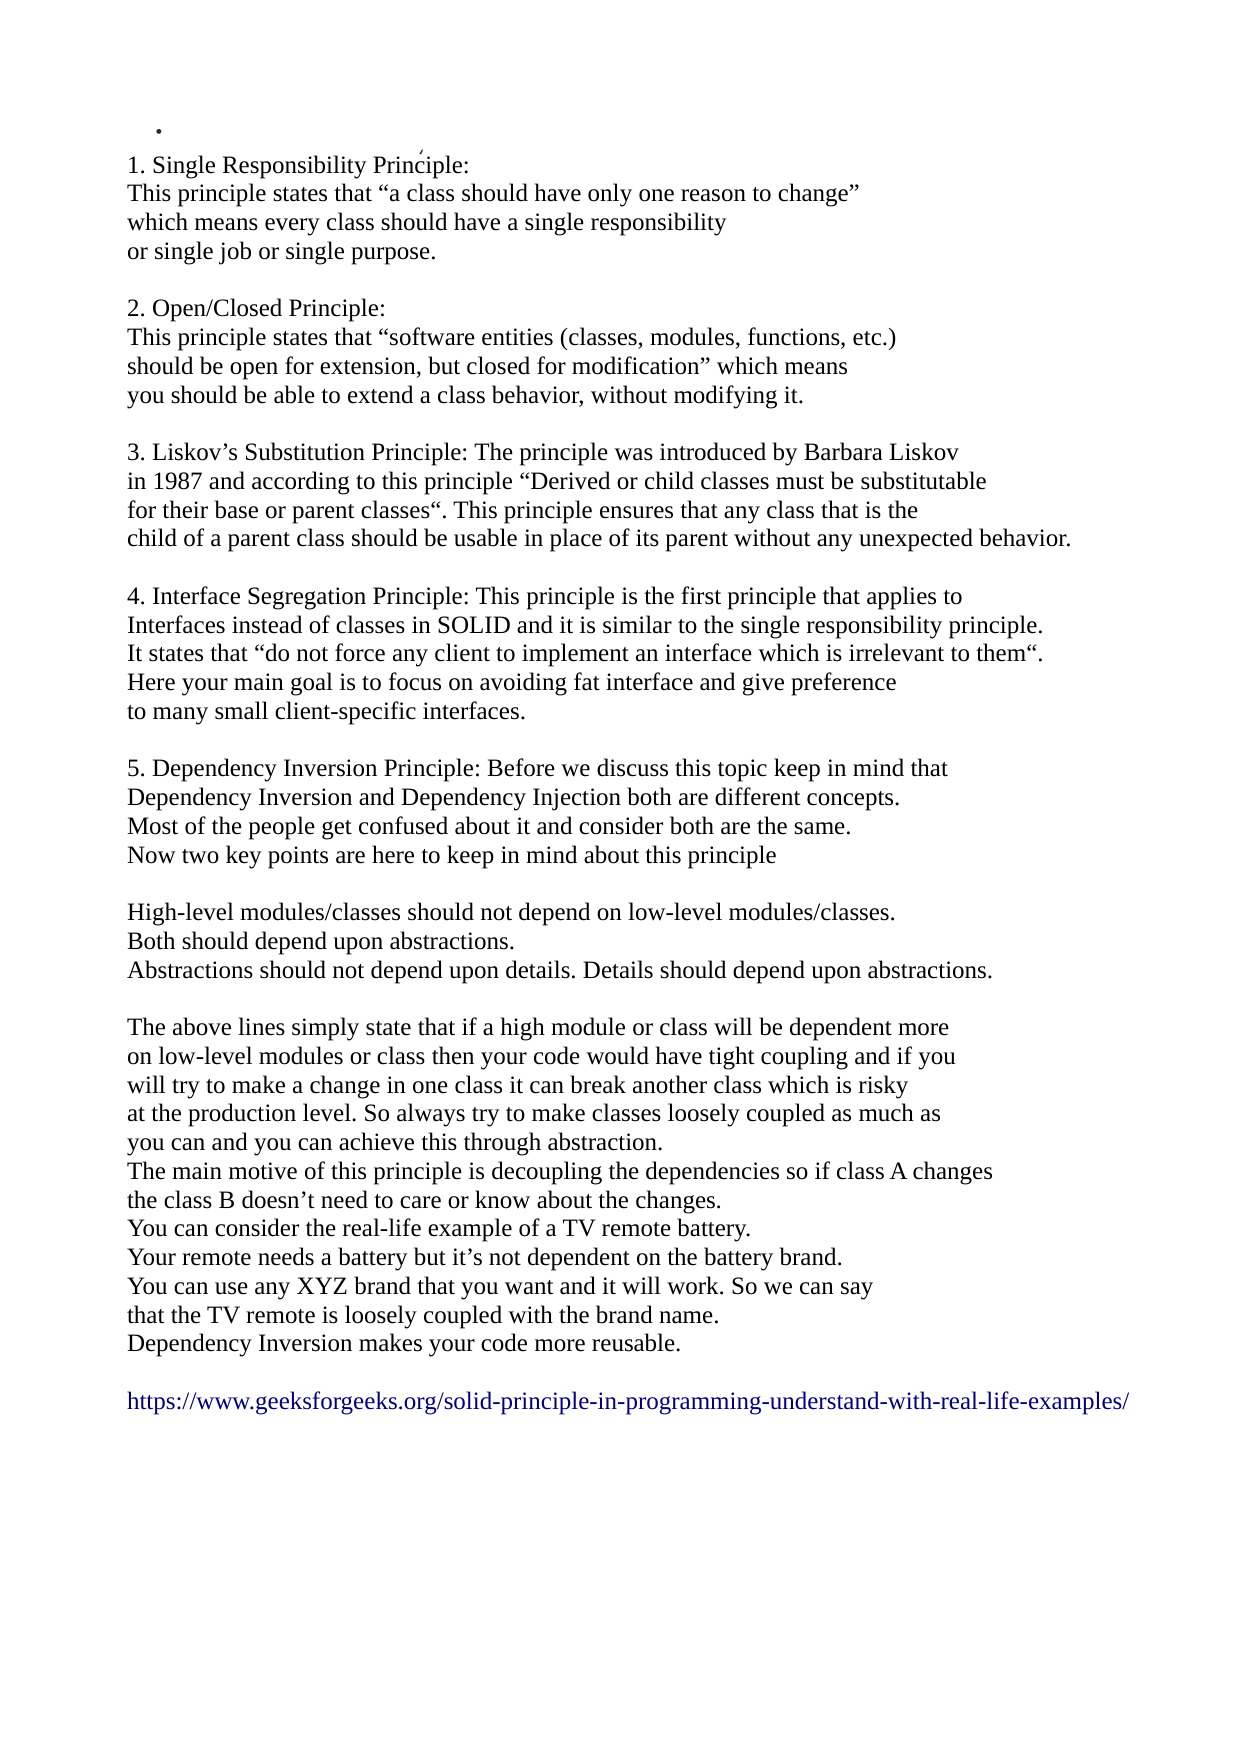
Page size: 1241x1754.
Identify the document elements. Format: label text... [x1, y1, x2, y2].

list ‘ [156, 144, 1122, 169]
